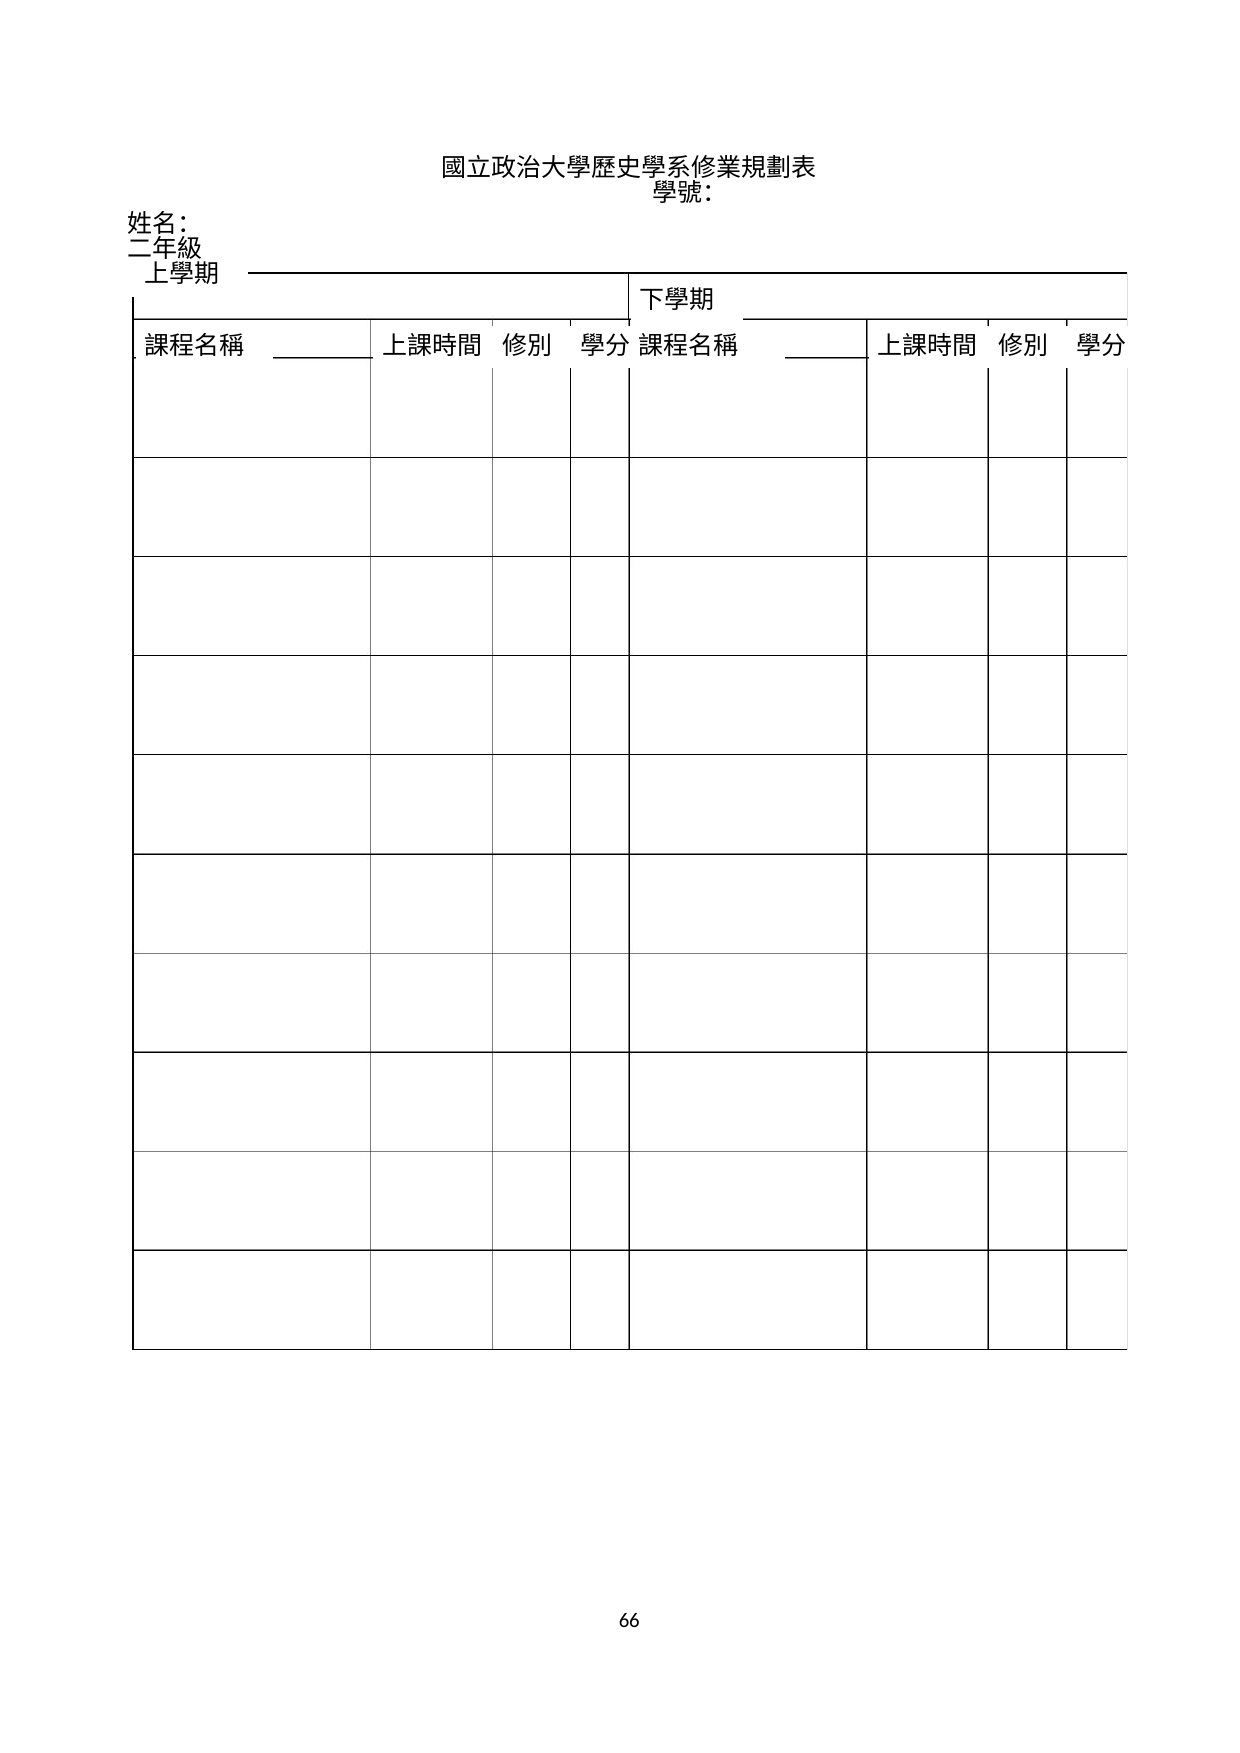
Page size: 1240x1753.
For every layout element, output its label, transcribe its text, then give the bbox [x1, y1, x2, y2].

text 上學期 [144, 263, 239, 288]
text 學號： [652, 182, 855, 207]
text 二年級 [127, 238, 239, 263]
text 上課時間 修別 學分 課程名稱 [382, 335, 776, 360]
text 上課時間 修別 學分 [878, 335, 1147, 360]
text 課程名稱 [144, 335, 264, 360]
picture [132, 272, 1128, 1350]
text 姓名： [127, 213, 239, 238]
text 66 [618, 1607, 653, 1632]
text 下學期 [639, 289, 734, 314]
text 國立政治大學歷史學系修業規劃表 [441, 157, 855, 182]
